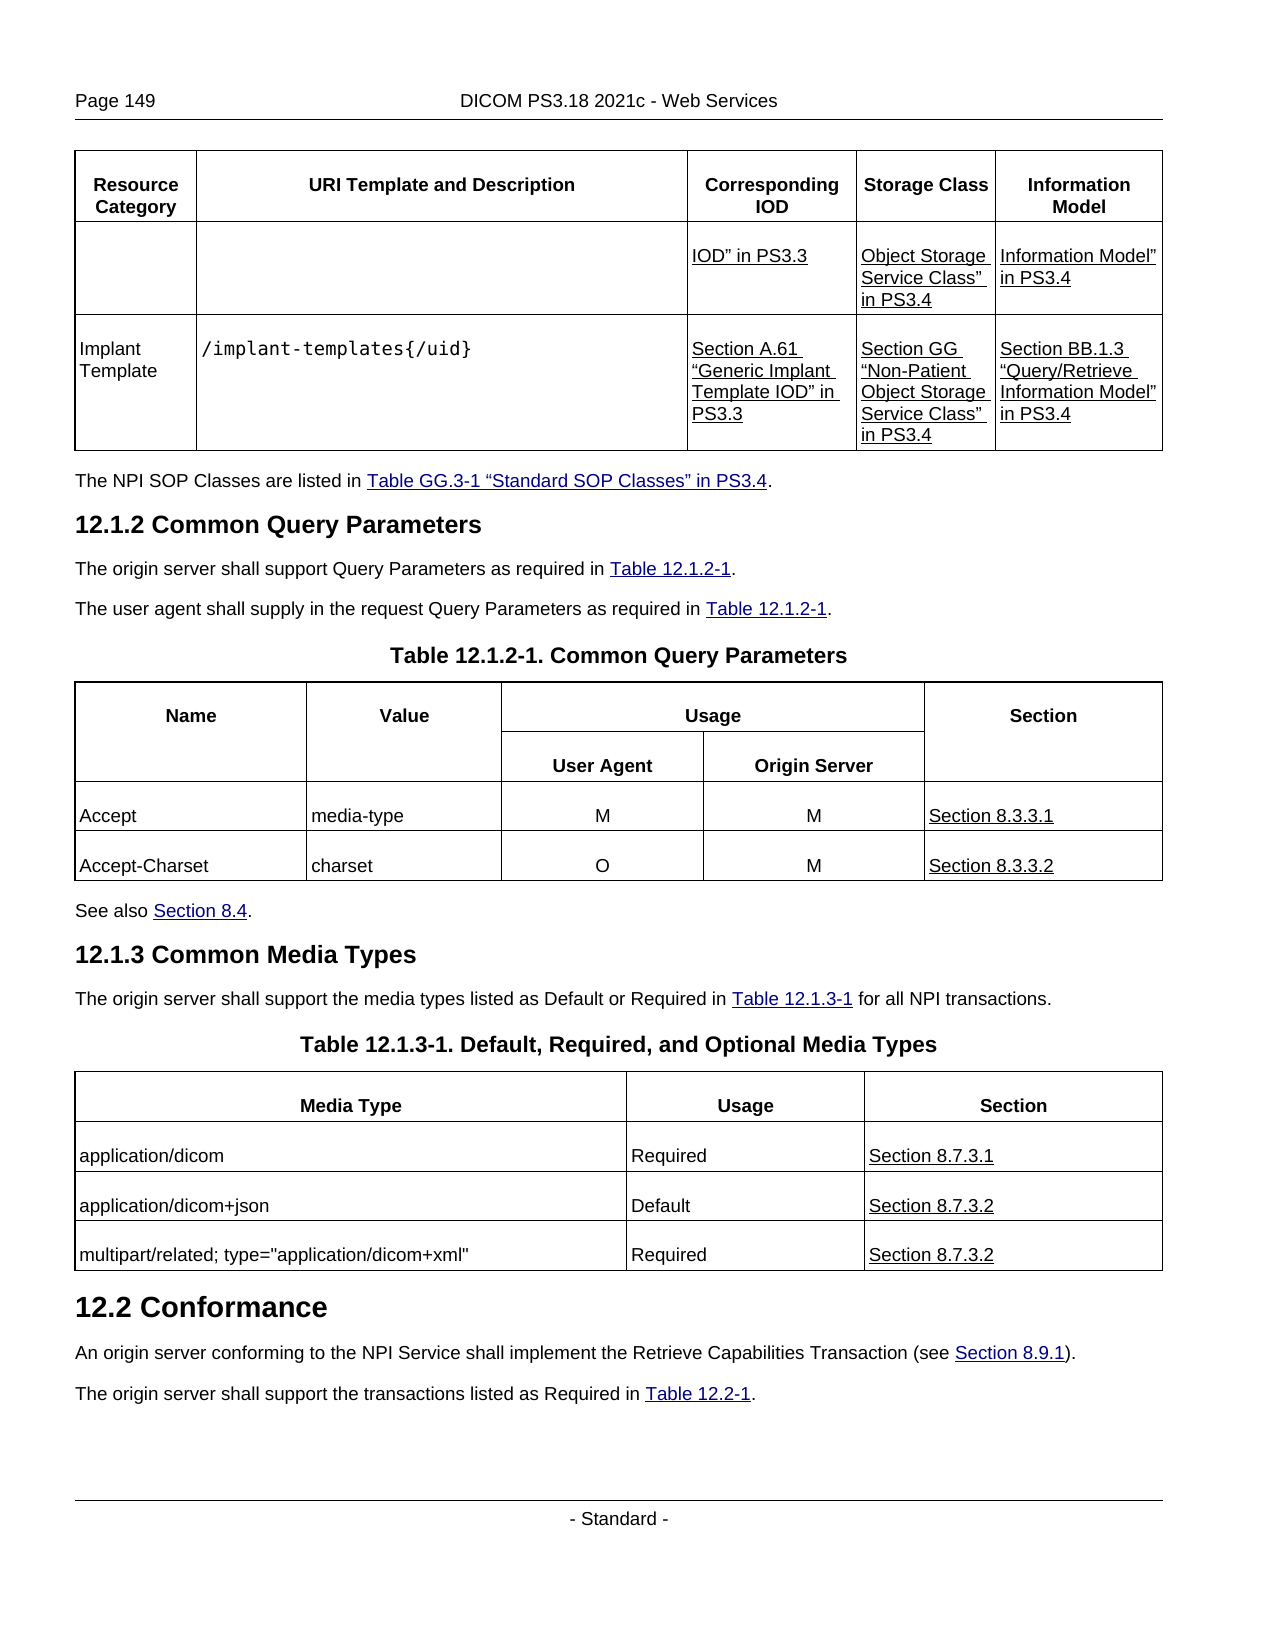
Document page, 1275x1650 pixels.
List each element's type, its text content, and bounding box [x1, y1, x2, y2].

table_cell Section 8.7.3.2 [865, 1172, 1162, 1220]
table_cell media-type [307, 782, 501, 830]
table_cell O [502, 831, 703, 880]
table_cell Section 8.3.3.2 [925, 831, 1162, 880]
table_header Name [76, 683, 306, 781]
table_cell charset [307, 831, 501, 880]
table_header Information Model [996, 151, 1162, 221]
text An origin server conforming to the NPI Service shall implement the Retrieve Capabilities Transaction (see Section 8.9.1). [75, 1342, 1162, 1363]
table_cell Default [627, 1172, 864, 1220]
table_cell Section 8.7.3.1 [865, 1122, 1162, 1171]
table_cell [197, 222, 687, 314]
table_cell Accept [76, 782, 306, 830]
text See also Section 8.4. [75, 900, 1162, 921]
text The user agent shall supply in the request Query Parameters as required in Table 12.1.2-1. [75, 598, 1162, 619]
table_cell [76, 222, 196, 314]
table_header Usage [627, 1072, 864, 1121]
table_cell Required [627, 1221, 864, 1270]
table_header Section [925, 683, 1162, 781]
table_cell multipart/related; type="application/dicom+xml" [76, 1221, 626, 1270]
text 12.1.2 Common Query Parameters [75, 510, 1162, 539]
table_header Section [865, 1072, 1162, 1121]
table_cell Section GG “Non-Patient Object Storage Service Class” in PS3.4 [857, 315, 995, 450]
table_cell application/dicom+json [76, 1172, 626, 1220]
table_cell Object Storage Service Class” in PS3.4 [857, 222, 995, 314]
text The origin server shall support Query Parameters as required in Table 12.1.2-1. [75, 558, 1162, 579]
table_cell Section BB.1.3 “Query/Retrieve Information Model” in PS3.4 [996, 315, 1162, 450]
table_cell M [704, 782, 924, 830]
table_cell IOD” in PS3.3 [688, 222, 856, 314]
table_header Corresponding IOD [688, 151, 856, 221]
text 12.1.3 Common Media Types [75, 940, 1162, 969]
text 12.2 Conformance [75, 1290, 1162, 1323]
text The NPI SOP Classes are listed in Table GG.3-1 “Standard SOP Classes” in PS3.4. [75, 470, 1162, 491]
table_cell /implant-templates{/uid} [197, 315, 687, 450]
table_header Storage Class [857, 151, 995, 221]
table_cell application/dicom [76, 1122, 626, 1171]
table_cell Accept-Charset [76, 831, 306, 880]
table_cell Information Model” in PS3.4 [996, 222, 1162, 314]
table_cell Origin Server [704, 732, 924, 781]
text Table 12.1.3-1. Default, Required, and Optional Media Types [75, 1032, 1162, 1058]
table_cell User Agent [502, 732, 703, 781]
table_header Media Type [76, 1072, 626, 1121]
table_header Usage [502, 683, 924, 731]
table_header URI Template and Description [197, 151, 687, 221]
table_cell Implant Template [76, 315, 196, 450]
table_cell Section 8.3.3.1 [925, 782, 1162, 830]
text The origin server shall support the media types listed as Default or Required in Table 12.1.3-1 for all NPI transactions. [75, 988, 1162, 1009]
table_cell Section A.61 “Generic Implant Template IOD” in PS3.3 [688, 315, 856, 450]
table_cell Section 8.7.3.2 [865, 1221, 1162, 1270]
text The origin server shall support the transactions listed as Required in Table 12.2-1. [75, 1382, 1162, 1404]
table_header Resource Category [76, 151, 196, 221]
table_header Value [307, 683, 501, 781]
table_cell M [704, 831, 924, 880]
table_cell Required [627, 1122, 864, 1171]
text Table 12.1.2-1. Common Query Parameters [75, 642, 1162, 668]
table_cell M [502, 782, 703, 830]
